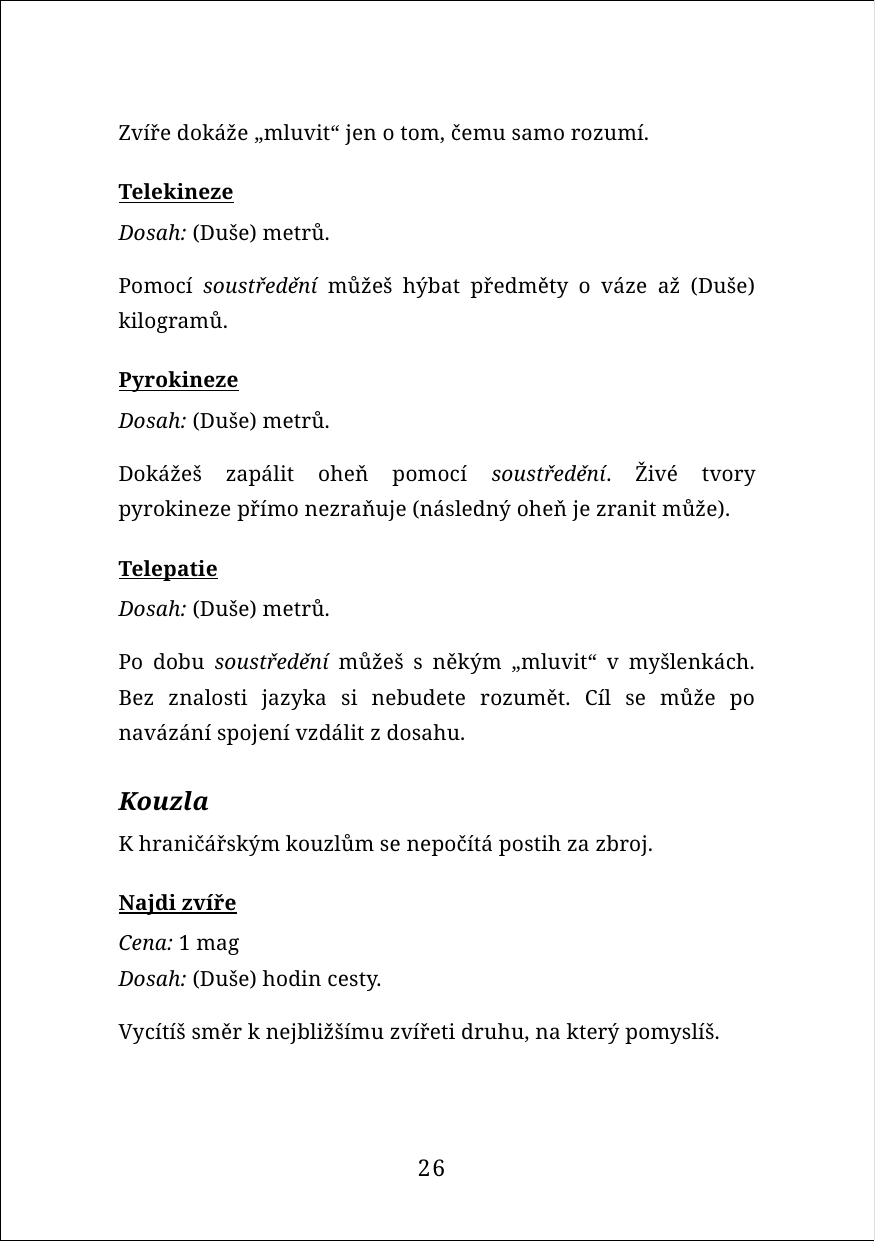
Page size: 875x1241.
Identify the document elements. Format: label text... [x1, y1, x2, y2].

text Dokážeš zapálit oheň pomocí soustředění. Živé tvory pyrokineze přímo nezraňuje (následný oheň je zranit může). [118, 459, 756, 523]
subtitle Telekineze [118, 177, 756, 206]
text Vycítíš směr k nejbližšímu zvířeti druhu, na který pomyslíš. [118, 1017, 756, 1046]
text Cena: 1 mag Dosah: (Duše) hodin cesty. [118, 928, 756, 992]
subtitle Najdi zvíře [118, 888, 756, 917]
text K hraničářským kouzlům se nepočítá postih za zbroj. [118, 829, 756, 857]
text Pomocí soustředění můžeš hýbat předměty o váze až (Duše) kilogramů. [118, 271, 756, 335]
text Dosah: (Duše) metrů. [118, 406, 756, 434]
text Zvíře dokáže „mluvit“ jen o tom, čemu samo rozumí. [118, 118, 756, 147]
text Po dobu soustředění můžeš s někým „mluvit“ v myšlenkách. Bez znalosti jazyka si nebudete rozumět. Cíl se může po navázání spojení vzdálit z dosahu. [118, 647, 756, 747]
subtitle Kouzla [118, 783, 756, 817]
subtitle Telepatie [118, 554, 756, 582]
text Dosah: (Duše) metrů. [118, 594, 756, 622]
text Dosah: (Duše) metrů. [118, 218, 756, 246]
subtitle Pyrokineze [118, 366, 756, 394]
